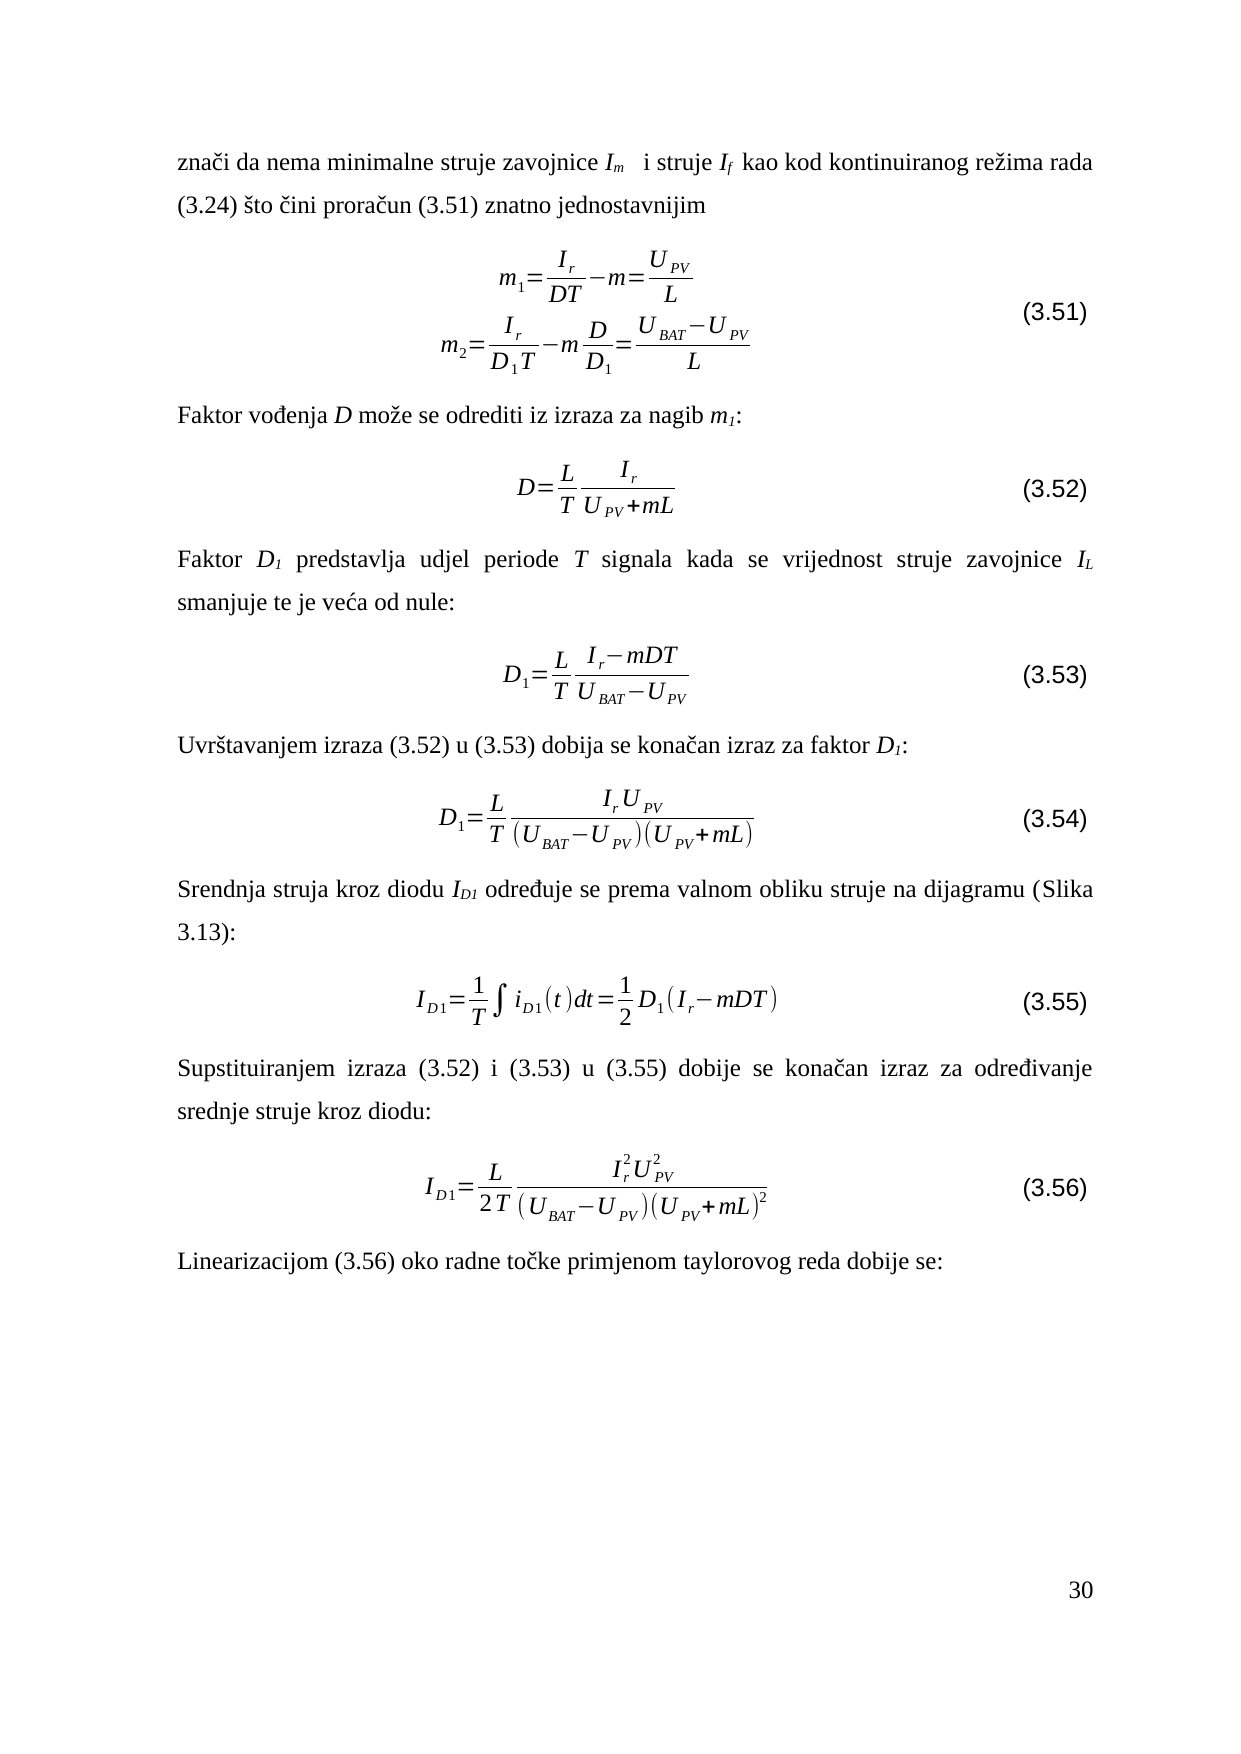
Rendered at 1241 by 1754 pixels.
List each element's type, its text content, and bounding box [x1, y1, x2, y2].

text Uvrštavanjem izraza (3.52) u (3.53) dobija se konačan izraz za faktor D1: [177, 730, 1093, 759]
text Faktor vođenja D može se odrediti iz izraza za nagib m1: [177, 400, 1093, 429]
table_header (3.55) [1015, 966, 1093, 1041]
table_header [177, 779, 1015, 862]
table_header [177, 239, 1015, 388]
table_header [177, 636, 1015, 718]
text Srendnja struja kroz diodu ID1 određuje se prema valnom obliku struje na dijagramu (Slika 3.13): [177, 874, 1093, 946]
table_header (3.51) [1015, 239, 1093, 388]
table_header (3.56) [1015, 1145, 1093, 1234]
table_header (3.54) [1015, 779, 1093, 862]
table_header [177, 1145, 1015, 1234]
text znači da nema minimalne struje zavojnice Im i struje If kao kod kontinuiranog režima rada (3.24) što čini proračun (3.51) znatno jednostavnijim [177, 147, 1093, 219]
table_header [177, 450, 1015, 532]
table_header [177, 966, 1015, 1041]
text Supstituiranjem izraza (3.52) i (3.53) u (3.55) dobije se konačan izraz za određivanje srednje struje kroz diodu: [177, 1053, 1093, 1125]
table_header (3.52) [1015, 450, 1093, 532]
table_header (3.53) [1015, 636, 1093, 718]
text Faktor D1 predstavlja udjel periode T signala kada se vrijednost struje zavojnice IL smanjuje te je veća od nule: [177, 544, 1093, 616]
text Linearizacijom (3.56) oko radne točke primjenom taylorovog reda dobije se: [177, 1246, 1093, 1275]
